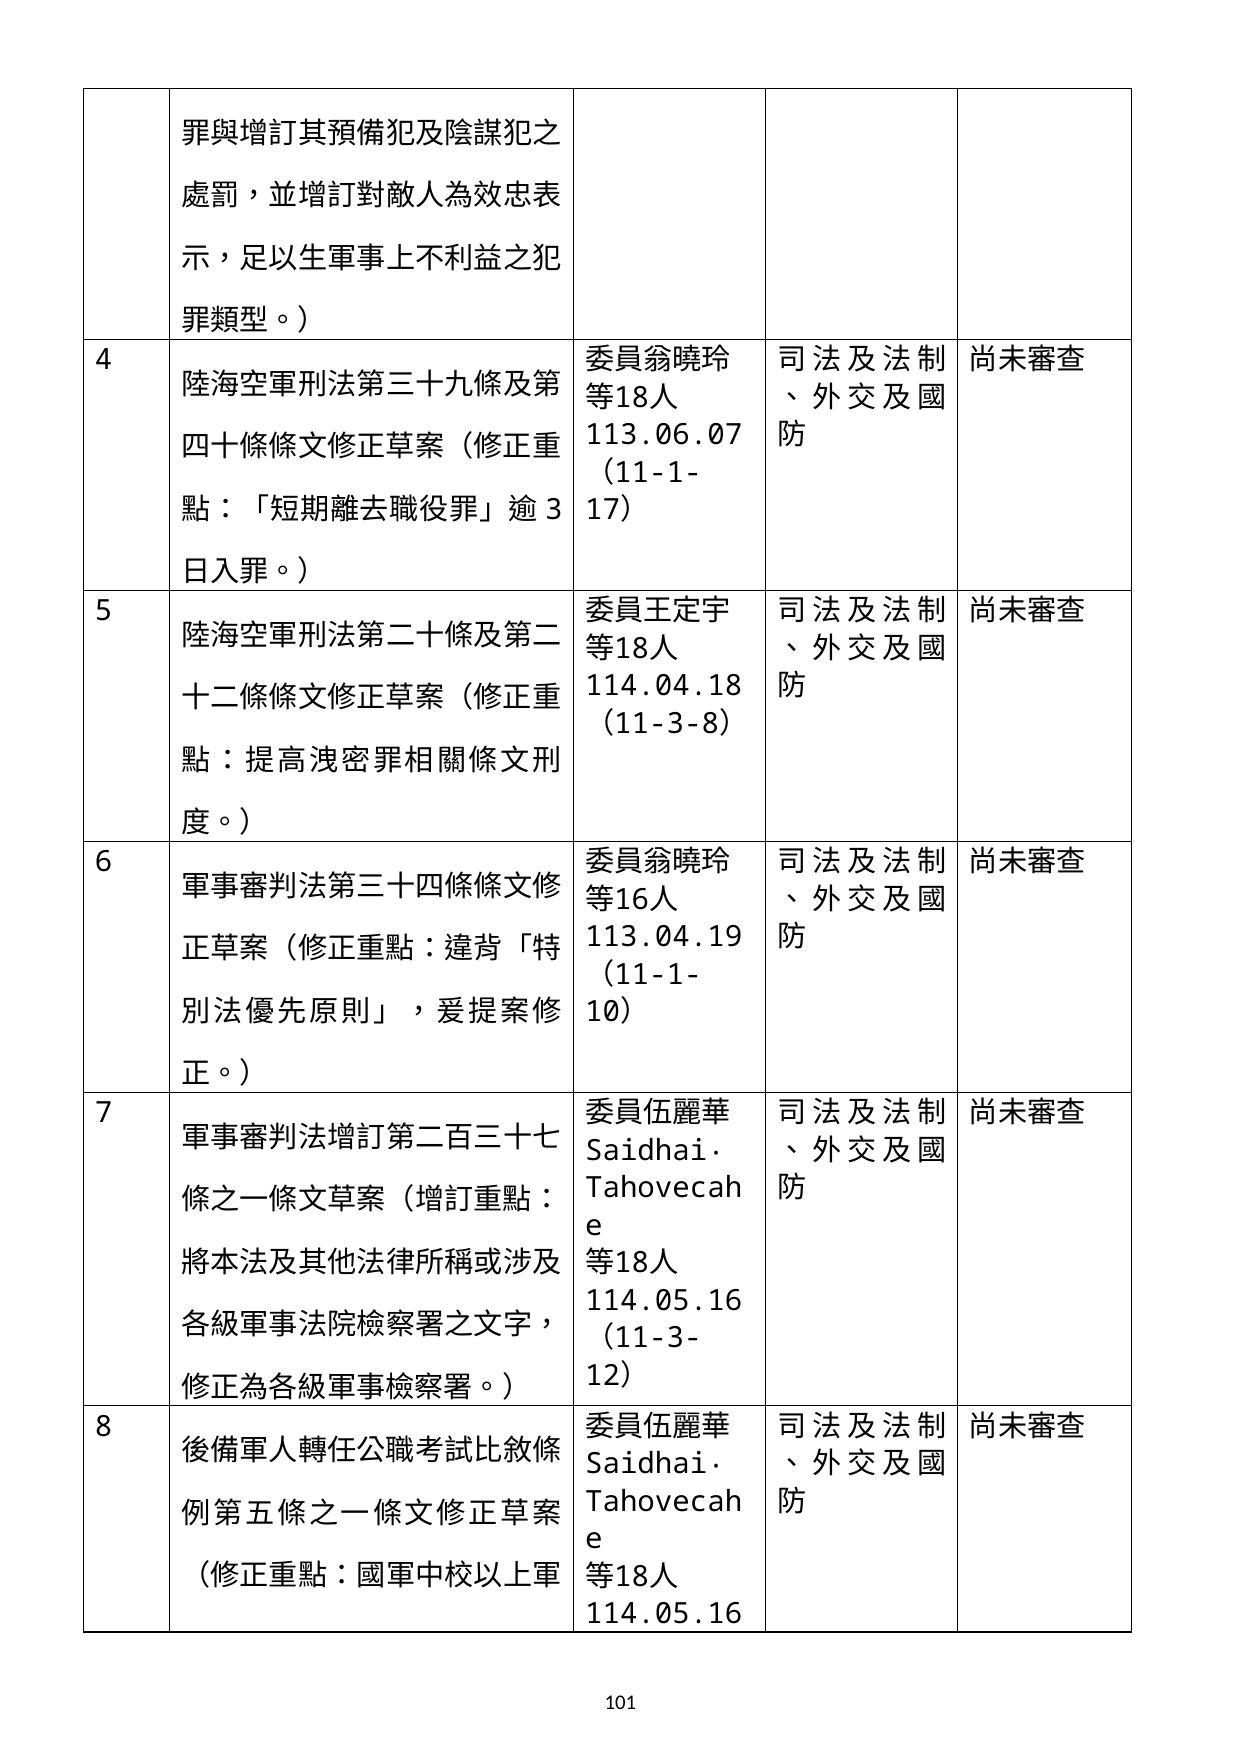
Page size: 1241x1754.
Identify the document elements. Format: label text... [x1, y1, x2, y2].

table_cell 4 [84, 340, 169, 590]
table_cell 委員王定宇 等18人 114.04.18 （11-3-8） [574, 591, 765, 841]
table_cell 司法及法制、外交及國防 [766, 1093, 957, 1405]
table_cell 司法及法制、外交及國防 [766, 340, 957, 590]
table_cell 尚未審查 [958, 1093, 1131, 1405]
table_cell 尚未審查 [958, 1406, 1131, 1631]
table_cell 尚未審查 [958, 591, 1131, 841]
table_cell 委員翁曉玲 等16人 113.04.19 （11-1-10） [574, 842, 765, 1092]
table_cell 司法及法制、外交及國防 [766, 1406, 957, 1631]
table_cell [766, 89, 957, 339]
table_cell 軍事審判法第三十四條條文修正草案（修正重點：違背「特別法優先原則」，爰提案修正。） [170, 842, 573, 1092]
table_cell 7 [84, 1093, 169, 1405]
table_cell 委員伍麗華 Saidhai‧ Tahovecahe 等18人 114.05.16 [574, 1406, 765, 1631]
table_cell 尚未審查 [958, 842, 1131, 1092]
table_cell 司法及法制、外交及國防 [766, 591, 957, 841]
table_cell 陸海空軍刑法第三十九條及第四十條條文修正草案（修正重點：「短期離去職役罪」逾3日入罪。） [170, 340, 573, 590]
table_cell 後備軍人轉任公職考試比敘條例第五條之一條文修正草案（修正重點：國軍中校以上軍 [170, 1406, 573, 1631]
table_cell [574, 89, 765, 339]
table_cell 罪與增訂其預備犯及陰謀犯之處罰，並增訂對敵人為效忠表示，足以生軍事上不利益之犯罪類型。） [170, 89, 573, 339]
table_cell [958, 89, 1131, 339]
table_cell 委員翁曉玲 等18人 113.06.07 （11-1-17） [574, 340, 765, 590]
table_cell 8 [84, 1406, 169, 1631]
table_cell [84, 89, 169, 339]
table_cell 軍事審判法增訂第二百三十七條之一條文草案（增訂重點：將本法及其他法律所稱或涉及各級軍事法院檢察署之文字，修正為各級軍事檢察署。） [170, 1093, 573, 1405]
table_cell 陸海空軍刑法第二十條及第二十二條條文修正草案（修正重點：提高洩密罪相關條文刑度。） [170, 591, 573, 841]
table_cell 司法及法制、外交及國防 [766, 842, 957, 1092]
table_cell 委員伍麗華 Saidhai‧ Tahovecahe 等18人 114.05.16 （11-3-12） [574, 1093, 765, 1405]
table_cell 6 [84, 842, 169, 1092]
table_cell 尚未審查 [958, 340, 1131, 590]
table_cell 5 [84, 591, 169, 841]
